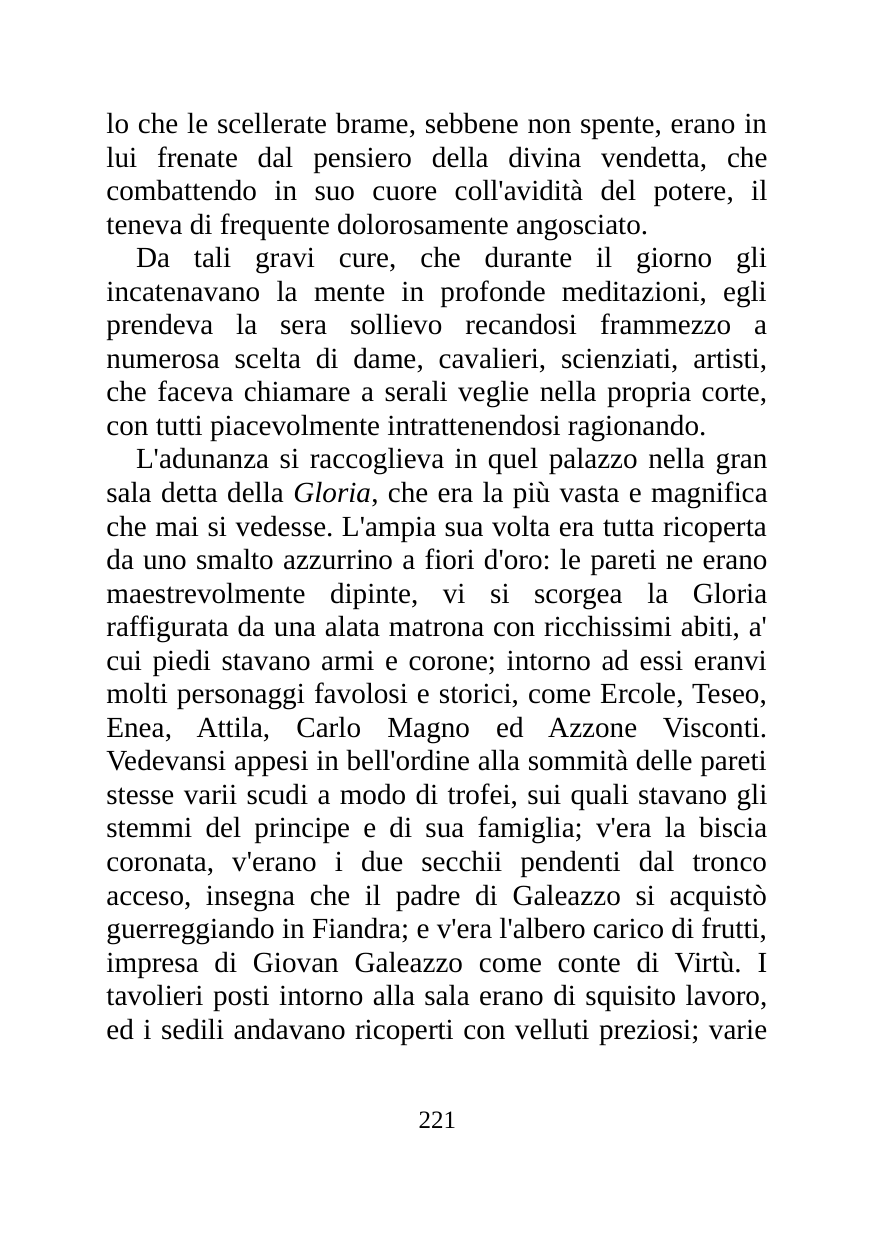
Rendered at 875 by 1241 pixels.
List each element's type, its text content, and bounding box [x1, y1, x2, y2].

text Da tali gravi cure, che durante il giorno gli incatenavano la mente in profonde meditazioni, egli prendeva la sera sollievo recandosi frammezzo a numerosa scelta di dame, cavalieri, scienziati, artisti, che faceva chiamare a serali veglie nella propria corte, con tutti piacevolmente intrattenendosi ragionando. [106, 240, 768, 442]
text lo che le scellerate brame, sebbene non spente, erano in lui frenate dal pensiero della divina vendetta, che combattendo in suo cuore coll'avidità del potere, il teneva di frequente dolorosamente angosciato. [106, 106, 768, 240]
text L'adunanza si raccoglieva in quel palazzo nella gran sala detta della Gloria, che era la più vasta e magnifica che mai si vedesse. L'ampia sua volta era tutta ricoperta da uno smalto azzurrino a fiori d'oro: le pareti ne erano maestrevolmente dipinte, vi si scorgea la Gloria raffigurata da una alata matrona con ricchissimi abiti, a' cui piedi stavano armi e corone; intorno ad essi eranvi molti personaggi favolosi e storici, come Ercole, Teseo, Enea, Attila, Carlo Magno ed Azzone Visconti. Vedevansi appesi in bell'ordine alla sommità delle pareti stesse varii scudi a modo di trofei, sui quali stavano gli stemmi del principe e di sua famiglia; v'era la biscia coronata, v'erano i due secchii pendenti dal tronco acceso, insegna che il padre di Galeazzo si acquistò guerreggiando in Fiandra; e v'era l'albero carico di frutti, impresa di Giovan Galeazzo come conte di Virtù. I tavolieri posti intorno alla sala erano di squisito lavoro, ed i sedili andavano ricoperti con velluti preziosi; varie [106, 442, 768, 1045]
